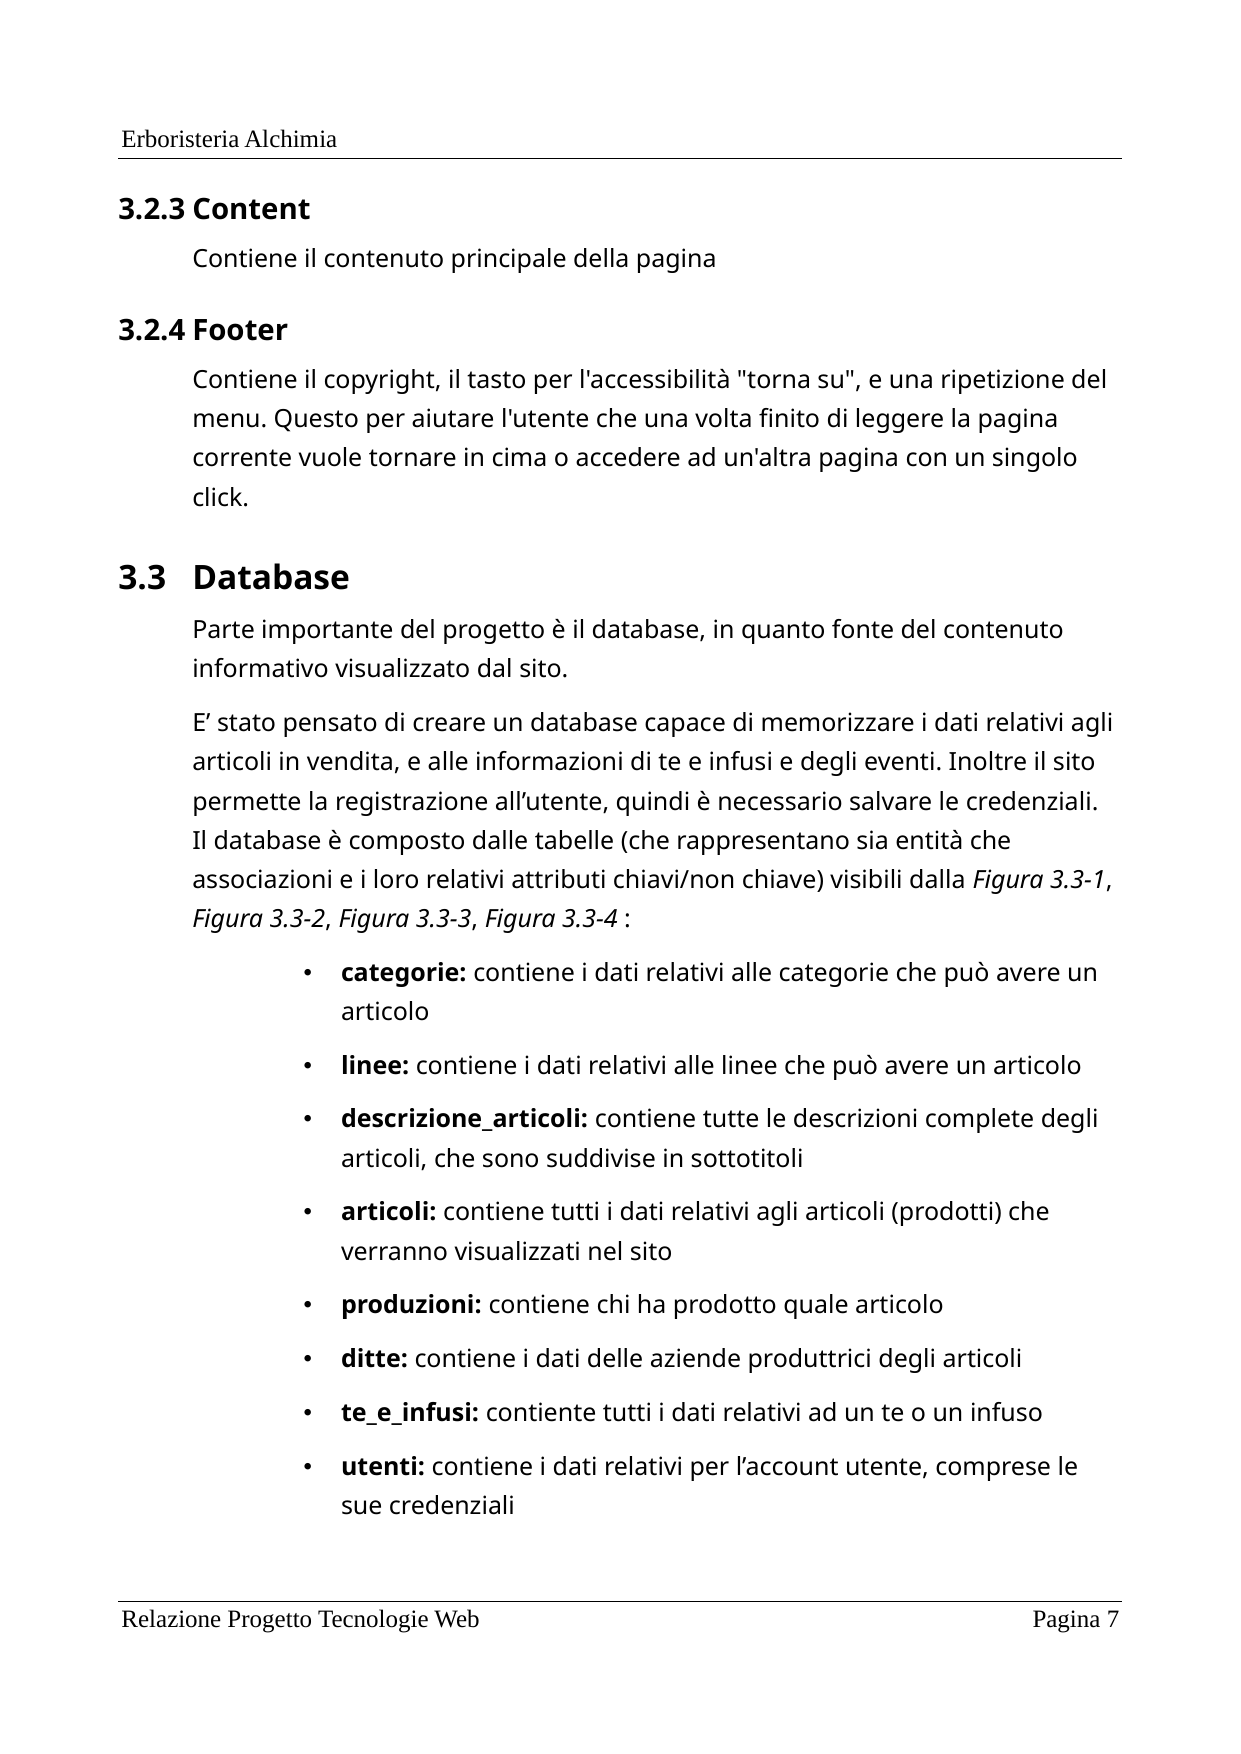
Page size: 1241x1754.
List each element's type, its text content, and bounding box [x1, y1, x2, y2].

list categorie: contiene i dati relativi alle categorie che può avere un articolo [303, 954, 1122, 1028]
subtitle 3.2.4 Footer [118, 309, 1122, 349]
text E’ stato pensato di creare un database capace di memorizzare i dati relativi agli articoli in vendita, e alle informazioni di te e infusi e degli eventi. Inoltre il sito permette la registrazione all’utente, quindi è necessario salvare le credenziali. Il database è composto dalle tabelle (che rappresentano sia entità che associazioni e i loro relativi attributi chiavi/non chiave) visibili dalla Figura 3.3-1, Figura 3.3-2, Figura 3.3-3, Figura 3.3-4 : [192, 705, 1122, 935]
subtitle 3.2.3 Content [118, 188, 1122, 228]
text Parte importante del progetto è il database, in quanto fonte del contenuto informativo visualizzato dal sito. [192, 612, 1122, 685]
subtitle 3.3 Database [118, 554, 1122, 599]
list produzioni: contiene chi ha prodotto quale articolo [303, 1287, 1122, 1321]
list linee: contiene i dati relativi alle linee che può avere un articolo [303, 1047, 1122, 1081]
list te_e_infusi: contiente tutti i dati relativi ad un te o un infuso [303, 1394, 1122, 1428]
list articoli: contiene tutti i dati relativi agli articoli (prodotti) che verranno visualizzati nel sito [303, 1194, 1122, 1267]
list utenti: contiene i dati relativi per l’account utente, comprese le sue credenziali [303, 1448, 1122, 1521]
text Contiene il contenuto principale della pagina [192, 241, 1122, 275]
list descrizione_articoli: contiene tutte le descrizioni complete degli articoli, che sono suddivise in sottotitoli [303, 1101, 1122, 1174]
list ditte: contiene i dati delle aziende produttrici degli articoli [303, 1341, 1122, 1375]
text Contiene il copyright, il tasto per l'accessibilità "torna su", e una ripetizione del menu. Questo per aiutare l'utente che una volta finito di leggere la pagina corrente vuole tornare in cima o accedere ad un'altra pagina con un singolo click. [192, 362, 1122, 513]
